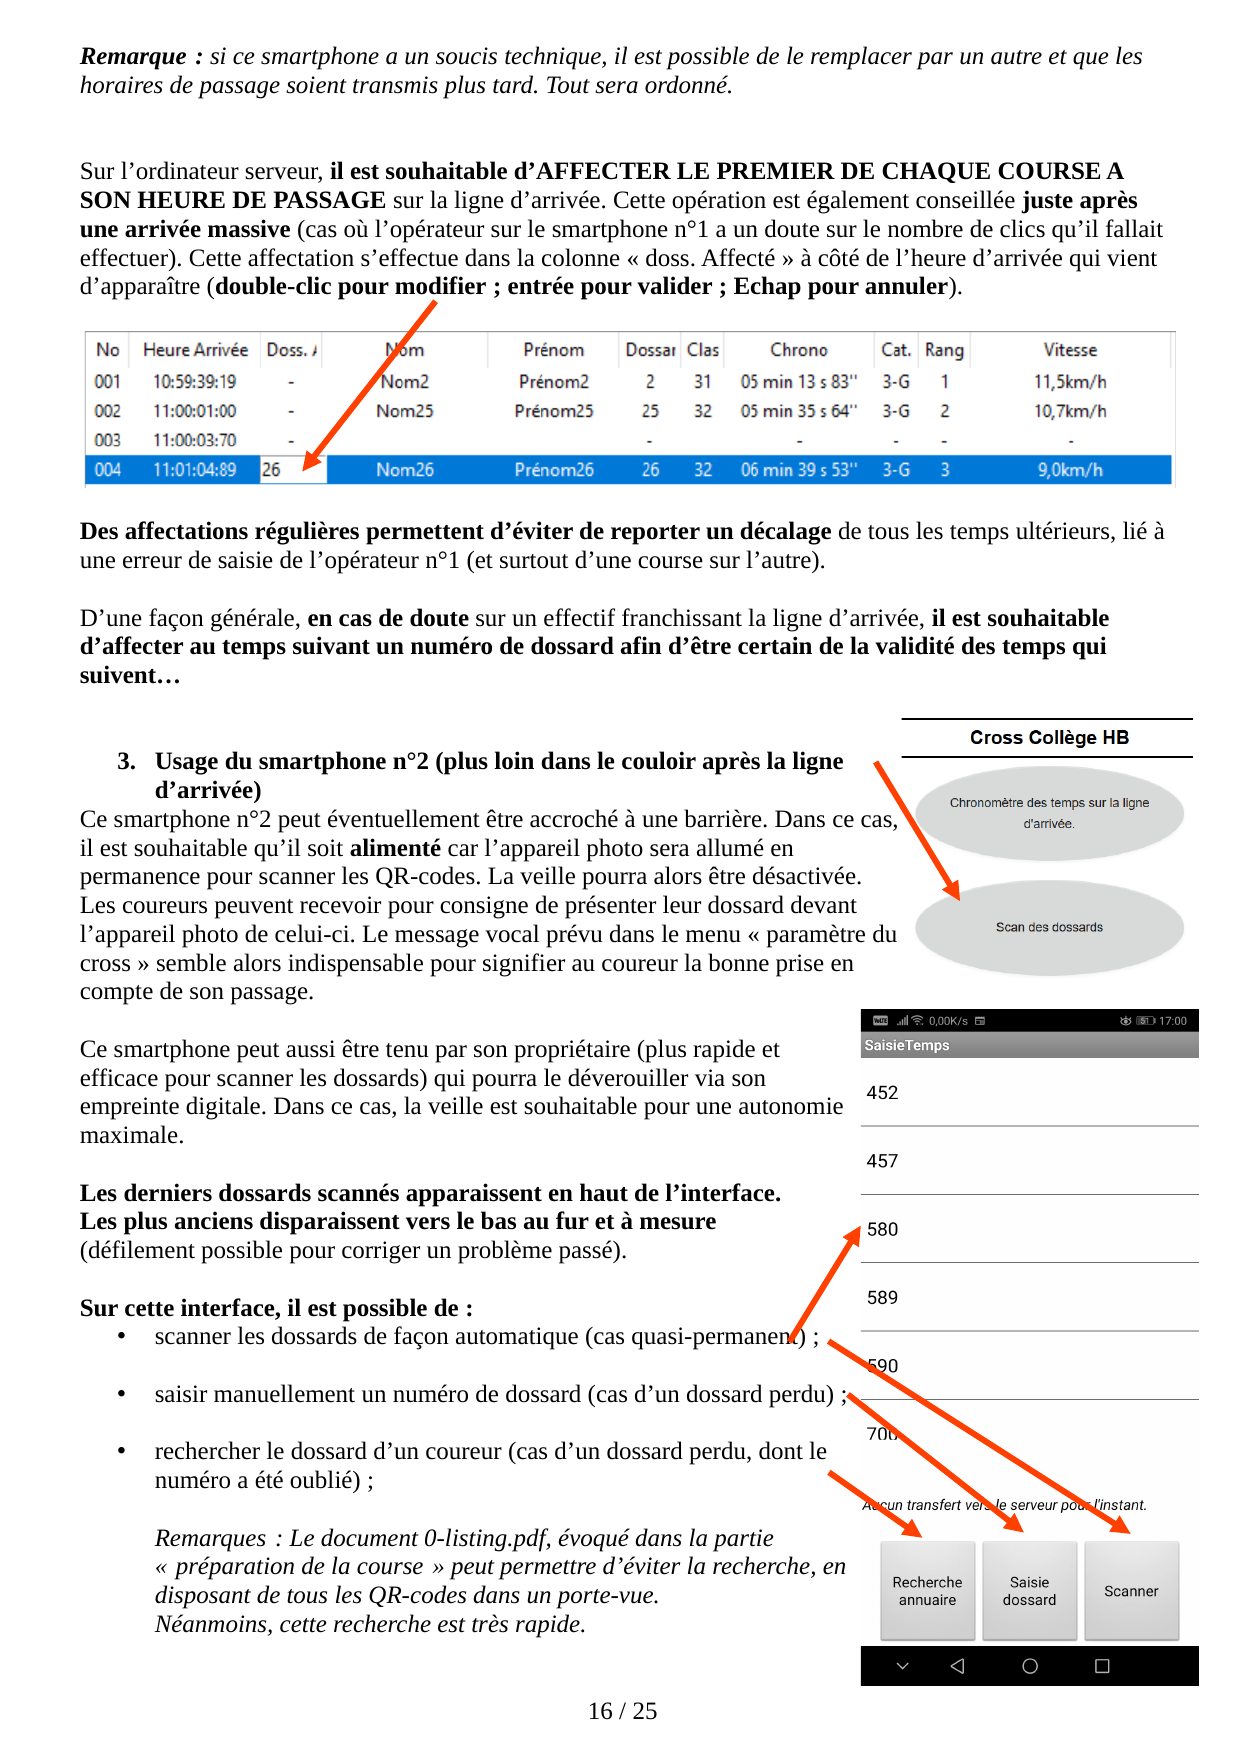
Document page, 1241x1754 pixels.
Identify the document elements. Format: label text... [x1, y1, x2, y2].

text Ce smartphone n°2 peut éventuellement être accroché à une barrière. Dans ce cas, il est souhaitable qu’il soit alimenté car l’appareil photo sera allumé en permanence pour scanner les QR-codes. La veille pourra alors être désactivée. Les coureurs peuvent recevoir pour consigne de présenter leur dossard devant l’appareil photo de celui-ci. Le message vocal prévu dans le menu « paramètre du cross » semble alors indispensable pour signifier au coureur la bonne prise en compte de son passage. [79, 804, 1165, 1005]
list scanner les dossards de façon automatique (cas quasi-permanent) ; [117, 1321, 860, 1350]
text Sur l’ordinateur serveur, il est souhaitable d’AFFECTER LE PREMIER DE CHAQUE COURSE A SON HEURE DE PASSAGE sur la ligne d’arrivée. Cette opération est également conseillée juste après une arrivée massive (cas où l’opérateur sur le smartphone n°1 a un doute sur le nombre de clics qu’il fallait effectuer). Cette affectation s’effectue dans la colonne « doss. Affecté » à côté de l’heure d’arrivée qui vient d’apparaître (double-clic pour modifier ; entrée pour valider ; Echap pour annuler). [79, 156, 1165, 300]
subtitle Usage du smartphone n°2 (plus loin dans le couloir après la ligne d’arrivée) [117, 746, 901, 804]
list Néanmoins, cette recherche est très rapide. [117, 1609, 860, 1638]
text Sur cette interface, il est possible de : [79, 1293, 815, 1321]
picture [860, 1009, 1199, 1686]
text Les plus anciens disparaissent vers le bas au fur et à mesure (défilement possible pour corriger un problème passé). [79, 1206, 860, 1264]
text [807, 1293, 860, 1321]
text D’une façon générale, en cas de doute sur un effectif franchissant la ligne d’arrivée, il est souhaitable d’affecter au temps suivant un numéro de dossard afin d’être certain de la validité des temps qui suivent… [79, 603, 1165, 689]
text Les derniers dossards scannés apparaissent en haut de l’interface. [79, 1178, 860, 1206]
text Remarque : si ce smartphone a un soucis technique, il est possible de le remplacer par un autre et que les horaires de passage soient transmis plus tard. Tout sera ordonné. [79, 41, 1165, 99]
picture [84, 331, 1176, 488]
text Des affectations régulières permettent d’éviter de reporter un décalage de tous les temps ultérieurs, lié à une erreur de saisie de l’opérateur n°1 (et surtout d’une course sur l’autre). [79, 516, 1165, 574]
picture [901, 718, 1193, 982]
list saisir manuellement un numéro de dossard (cas d’un dossard perdu) ; [117, 1379, 860, 1408]
text Ce smartphone peut aussi être tenu par son propriétaire (plus rapide et efficace pour scanner les dossards) qui pourra le déverouiller via son empreinte digitale. Dans ce cas, la veille est souhaitable pour une autonomie maximale. [79, 1034, 860, 1149]
list rechercher le dossard d’un coureur (cas d’un dossard perdu, dont le numéro a été oublié) ; [117, 1436, 860, 1494]
list Remarques : Le document 0-listing.pdf, évoqué dans la partie « préparation de la course » peut permettre d’éviter la recherche, en disposant de tous les QR-codes dans un porte-vue. [117, 1494, 860, 1609]
